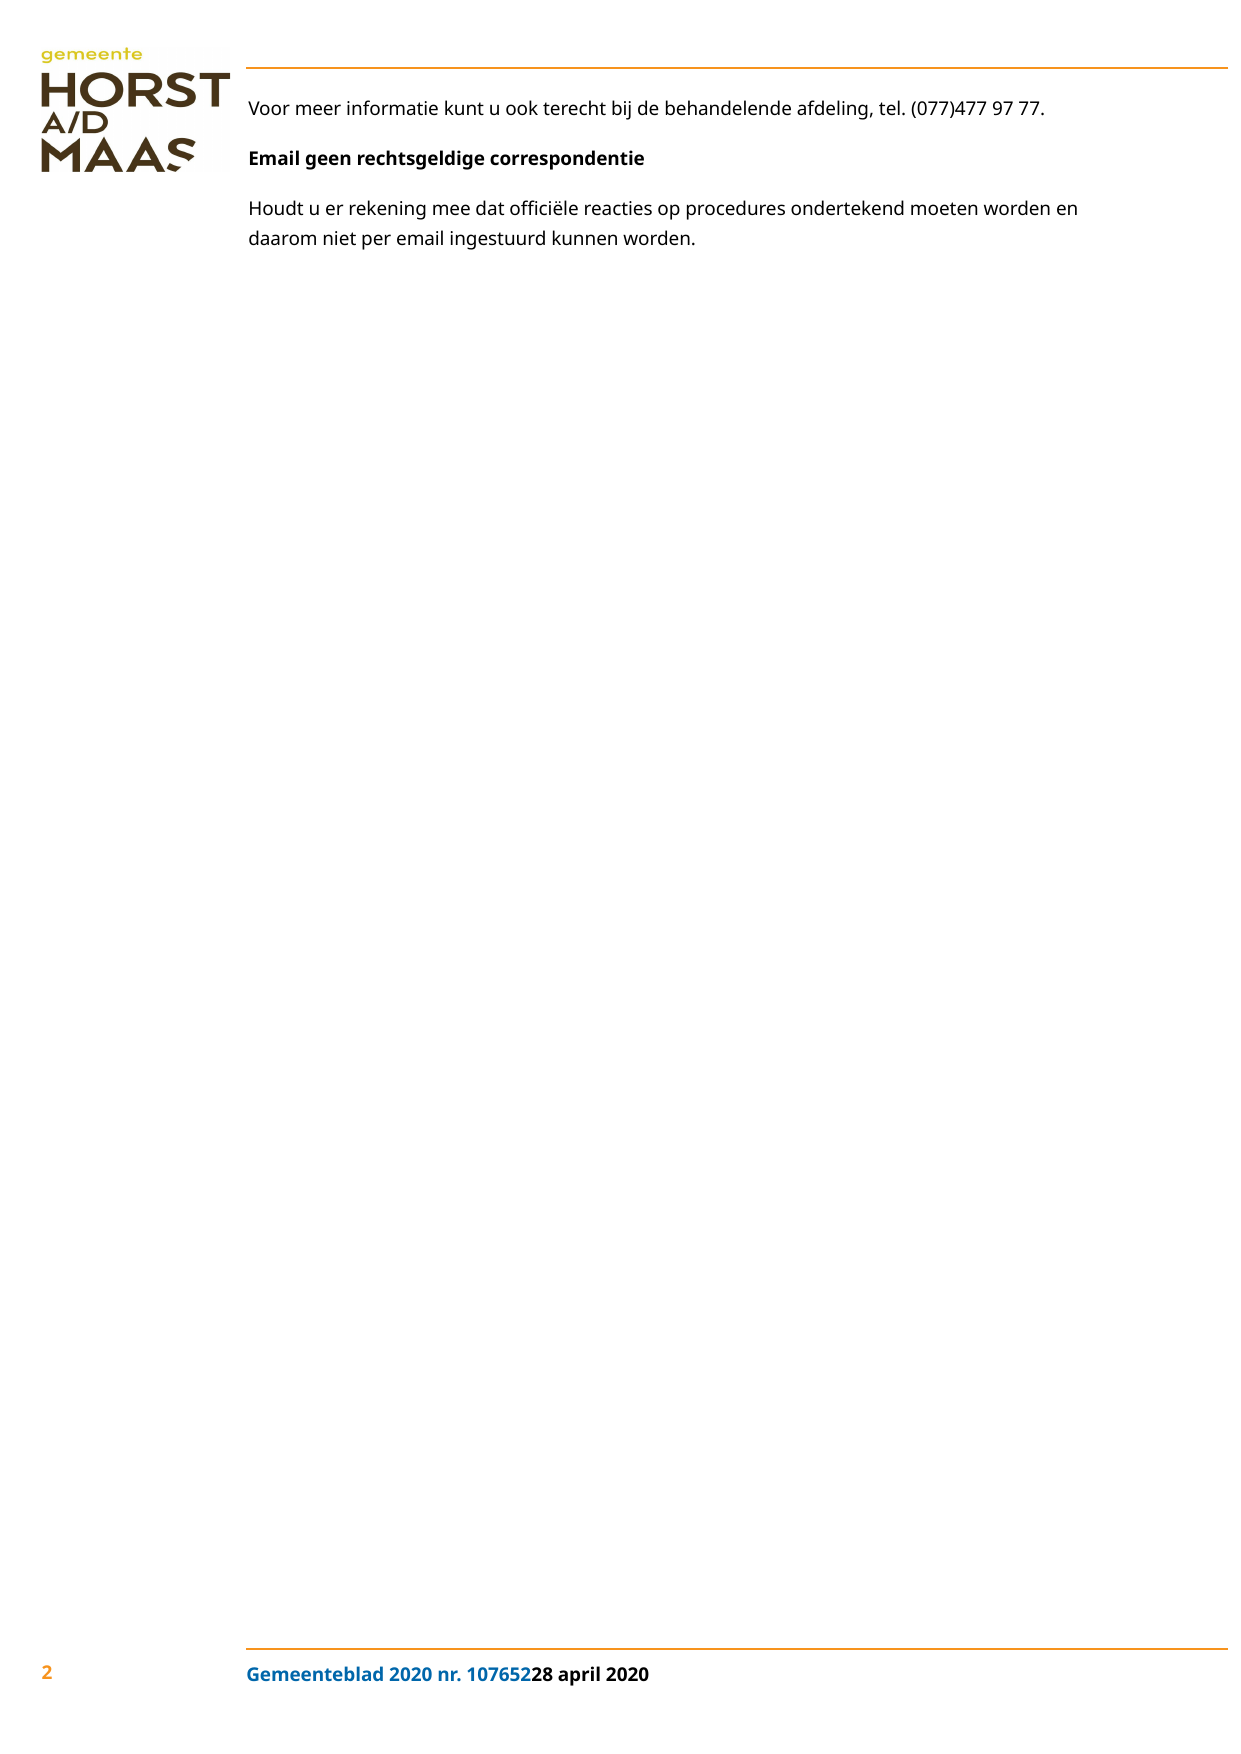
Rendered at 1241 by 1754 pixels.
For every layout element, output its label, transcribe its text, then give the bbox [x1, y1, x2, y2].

picture [41, 47, 231, 172]
text Voor meer informatie kunt u ook terecht bij de behandelende afdeling, tel. (077)477 97 77. [248, 95, 1152, 121]
text Email geen rechtsgeldige correspondentie [248, 145, 1152, 171]
text Houdt u er rekening mee dat officiële reacties op procedures ondertekend moeten worden en daarom niet per email ingestuurd kunnen worden. [248, 196, 1152, 251]
